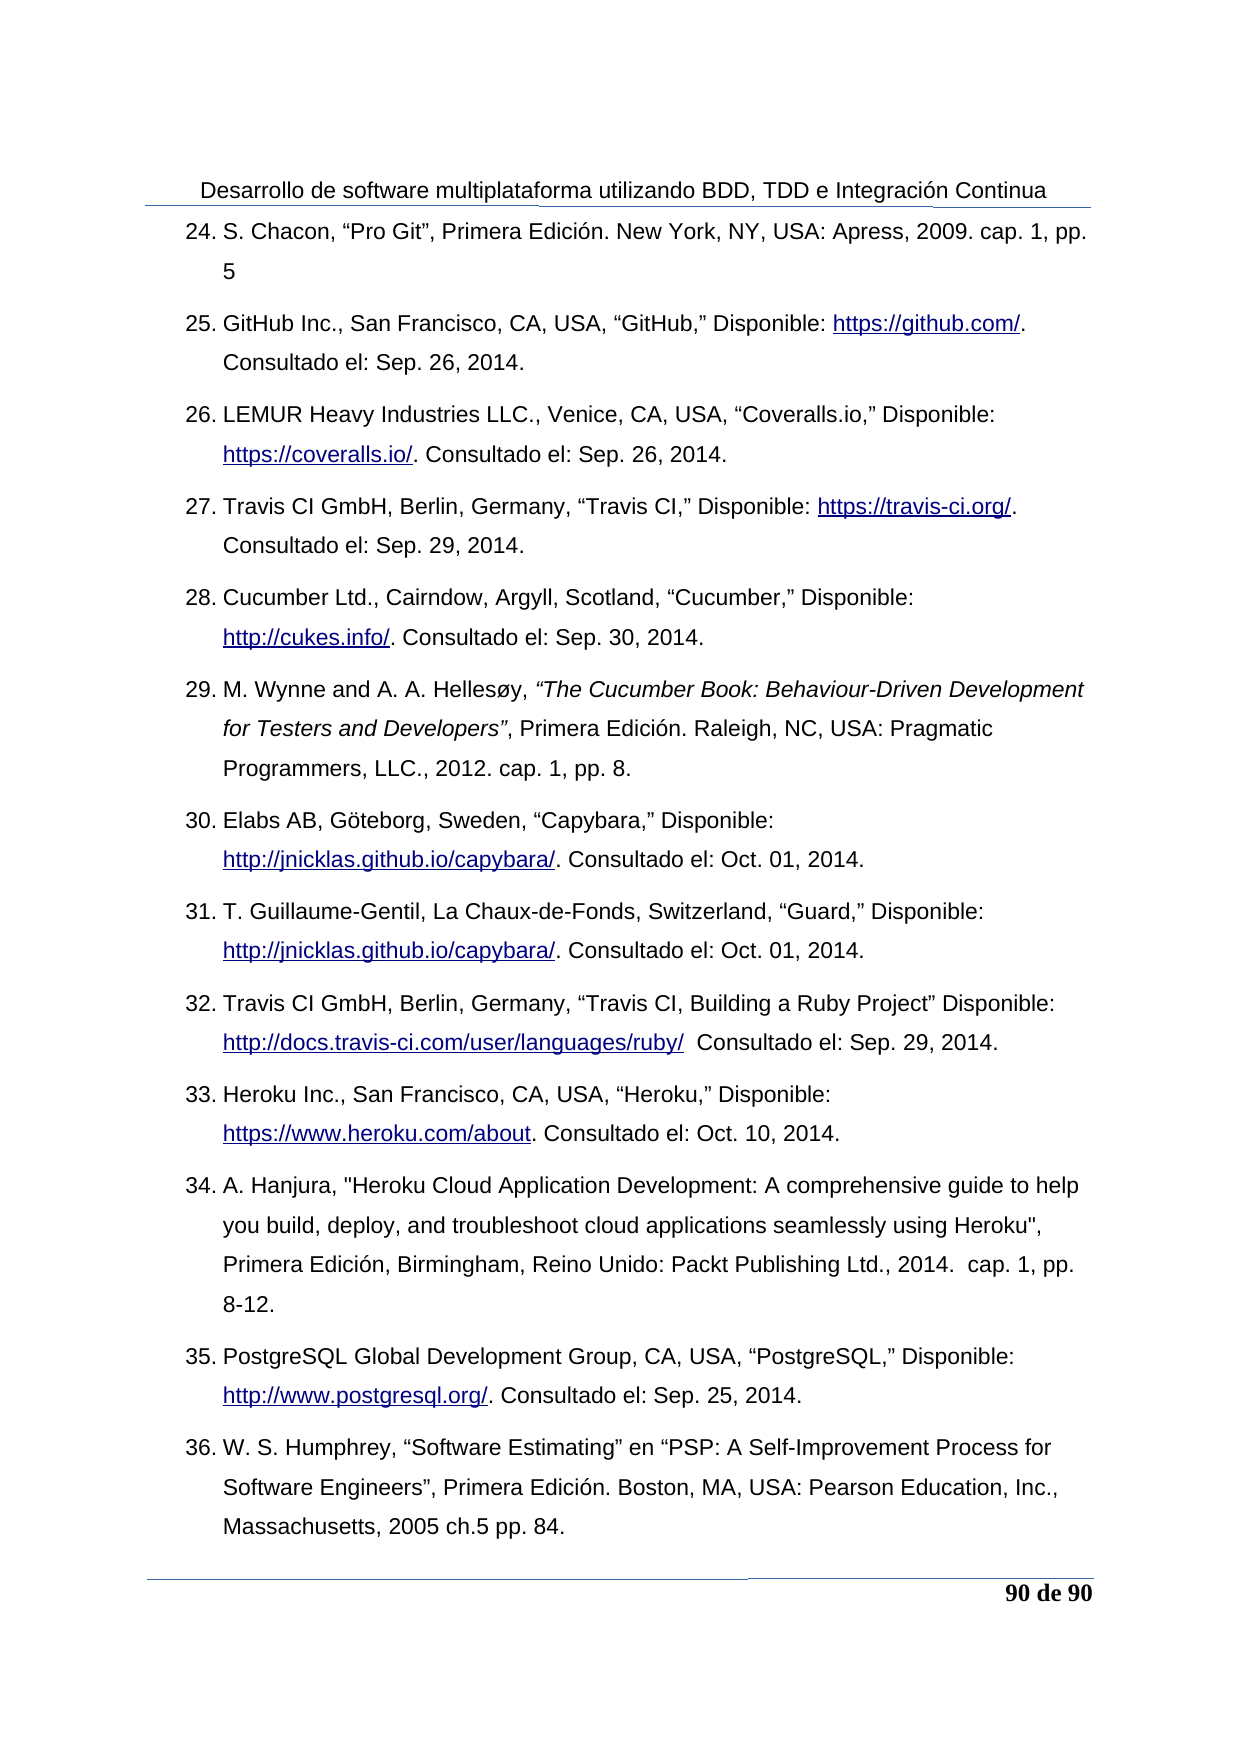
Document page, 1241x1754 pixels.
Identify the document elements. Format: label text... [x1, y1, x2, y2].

subtitle GitHub Inc., San Francisco, CA, USA, “GitHub,” Disponible: https://github.com/. Consultado el: Sep. 26, 2014. [185, 310, 1093, 376]
subtitle S. Chacon, “Pro Git”, Primera Edición. New York, NY, USA: Apress, 2009. cap. 1, pp. 5 [185, 218, 1093, 284]
subtitle Heroku Inc., San Francisco, CA, USA, “Heroku,” Disponible: https://www.heroku.com/about. Consultado el: Oct. 10, 2014. [185, 1081, 1093, 1147]
subtitle Cucumber Ltd., Cairndow, Argyll, Scotland, “Cucumber,” Disponible: http://cukes.info/. Consultado el: Sep. 30, 2014. [185, 584, 1093, 650]
subtitle Elabs AB, Göteborg, Sweden, “Capybara,” Disponible: http://jnicklas.github.io/capybara/. Consultado el: Oct. 01, 2014. [185, 807, 1093, 872]
subtitle T. Guillaume-Gentil, La Chaux-de-Fonds, Switzerland, “Guard,” Disponible: http://jnicklas.github.io/capybara/. Consultado el: Oct. 01, 2014. [185, 898, 1093, 964]
subtitle M. Wynne and A. A. Hellesøy, “The Cucumber Book: Behaviour-Driven Development for Testers and Developers”, Primera Edición. Raleigh, NC, USA: Pragmatic Programmers, LLC., 2012. cap. 1, pp. 8. [185, 676, 1093, 781]
subtitle LEMUR Heavy Industries LLC., Venice, CA, USA, “Coveralls.io,” Disponible: https://coveralls.io/. Consultado el: Sep. 26, 2014. [185, 401, 1093, 467]
subtitle PostgreSQL Global Development Group, CA, USA, “PostgreSQL,” Disponible: http://www.postgresql.org/. Consultado el: Sep. 25, 2014. [185, 1343, 1093, 1409]
subtitle Travis CI GmbH, Berlin, Germany, “Travis CI,” Disponible: https://travis-ci.org/. Consultado el: Sep. 29, 2014. [185, 493, 1093, 558]
subtitle A. Hanjura, "Heroku Cloud Application Development: A comprehensive guide to help you build, deploy, and troubleshoot cloud applications seamlessly using Heroku", Primera Edición, Birmingham, Reino Unido: Packt Publishing Ltd., 2014. cap. 1, pp. 8-12. [185, 1172, 1093, 1317]
subtitle W. S. Humphrey, “Software Estimating” en “PSP: A Self-Improvement Process for Software Engineers”, Primera Edición. Boston, MA, USA: Pearson Education, Inc., Massachusetts, 2005 ch.5 pp. 84. [185, 1434, 1093, 1539]
subtitle Travis CI GmbH, Berlin, Germany, “Travis CI, Building a Ruby Project” Disponible: http://docs.travis-ci.com/user/languages/ruby/ Consultado el: Sep. 29, 2014. [185, 989, 1093, 1055]
